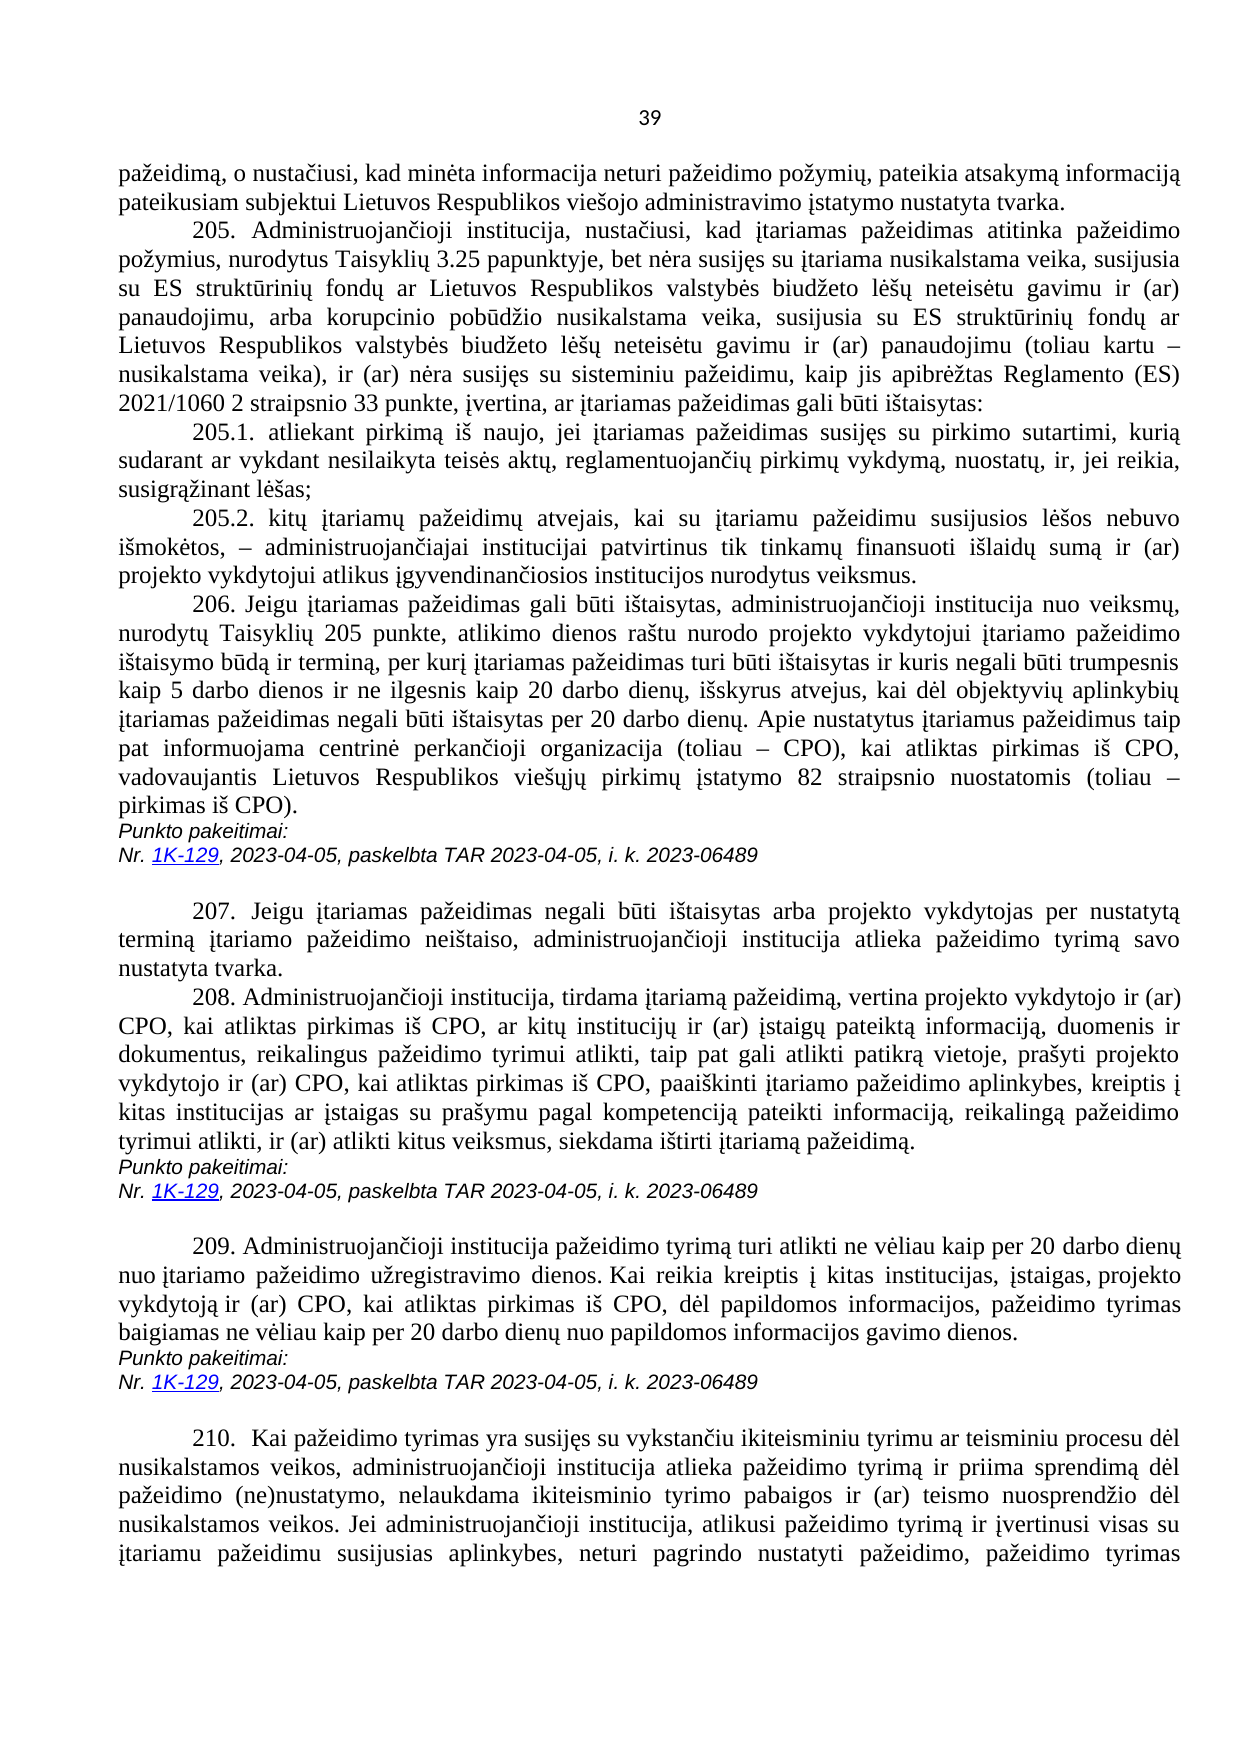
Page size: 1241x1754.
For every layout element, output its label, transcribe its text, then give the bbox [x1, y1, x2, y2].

text 205. Administruojančioji institucija, nustačiusi, kad įtariamas pažeidimas atitinka pažeidimo požymius, nurodytus Taisyklių 3.25 papunktyje, bet nėra susijęs su įtariama nusikalstama veika, susijusia su ES struktūrinių fondų ar Lietuvos Respublikos valstybės biudžeto lėšų neteisėtu gavimu ir (ar) panaudojimu, arba korupcinio pobūdžio nusikalstama veika, susijusia su ES struktūrinių fondų ar Lietuvos Respublikos valstybės biudžeto lėšų neteisėtu gavimu ir (ar) panaudojimu (toliau kartu – nusikalstama veika), ir (ar) nėra susijęs su sisteminiu pažeidimu, kaip jis apibrėžtas Reglamento (ES) 2021/1060 2 straipsnio 33 punkte, įvertina, ar įtariamas pažeidimas gali būti ištaisytas: [118, 215, 1181, 417]
text 205.1. atliekant pirkimą iš naujo, jei įtariamas pažeidimas susijęs su pirkimo sutartimi, kurią sudarant ar vykdant nesilaikyta teisės aktų, reglamentuojančių pirkimų vykdymą, nuostatų, ir, jei reikia, susigrąžinant lėšas; [118, 417, 1181, 503]
text Nr. 1K-129, 2023-04-05, paskelbta TAR 2023-04-05, i. k. 2023-06489 [118, 843, 1181, 867]
text Punkto pakeitimai: [118, 819, 1181, 843]
text Nr. 1K-129, 2023-04-05, paskelbta TAR 2023-04-05, i. k. 2023-06489 [118, 1178, 1181, 1202]
text Punkto pakeitimai: [118, 1154, 1181, 1178]
text 207. Jeigu įtariamas pažeidimas negali būti ištaisytas arba projekto vykdytojas per nustatytą terminą įtariamo pažeidimo neištaiso, administruojančioji institucija atlieka pažeidimo tyrimą savo nustatyta tvarka. [118, 896, 1181, 982]
text 208. Administruojančioji institucija, tirdama įtariamą pažeidimą, vertina projekto vykdytojo ir (ar) CPO, kai atliktas pirkimas iš CPO, ar kitų institucijų ir (ar) įstaigų pateiktą informaciją, duomenis ir dokumentus, reikalingus pažeidimo tyrimui atlikti, taip pat gali atlikti patikrą vietoje, prašyti projekto vykdytojo ir (ar) CPO, kai atliktas pirkimas iš CPO, paaiškinti įtariamo pažeidimo aplinkybes, kreiptis į kitas institucijas ar įstaigas su prašymu pagal kompetenciją pateikti informaciją, reikalingą pažeidimo tyrimui atlikti, ir (ar) atlikti kitus veiksmus, siekdama ištirti įtariamą pažeidimą. [118, 982, 1181, 1154]
text pažeidimą, o nustačiusi, kad minėta informacija neturi pažeidimo požymių, pateikia atsakymą informaciją pateikusiam subjektui Lietuvos Respublikos viešojo administravimo įstatymo nustatyta tvarka. [118, 158, 1181, 215]
text Nr. 1K-129, 2023-04-05, paskelbta TAR 2023-04-05, i. k. 2023-06489 [118, 1370, 1181, 1394]
text Punkto pakeitimai: [118, 1346, 1181, 1370]
text 209. Administruojančioji institucija pažeidimo tyrimą turi atlikti ne vėliau kaip per 20 darbo dienų nuo įtariamo pažeidimo užregistravimo dienos. Kai reikia kreiptis į kitas institucijas, įstaigas, projekto vykdytoją ir (ar) CPO, kai atliktas pirkimas iš CPO, dėl papildomos informacijos, pažeidimo tyrimas baigiamas ne vėliau kaip per 20 darbo dienų nuo papildomos informacijos gavimo dienos. [118, 1231, 1181, 1346]
text 210. Kai pažeidimo tyrimas yra susijęs su vykstančiu ikiteisminiu tyrimu ar teisminiu procesu dėl nusikalstamos veikos, administruojančioji institucija atlieka pažeidimo tyrimą ir priima sprendimą dėl pažeidimo (ne)nustatymo, nelaukdama ikiteisminio tyrimo pabaigos ir (ar) teismo nuosprendžio dėl nusikalstamos veikos. Jei administruojančioji institucija, atlikusi pažeidimo tyrimą ir įvertinusi visas su įtariamu pažeidimu susijusias aplinkybes, neturi pagrindo nustatyti pažeidimo, pažeidimo tyrimas [118, 1423, 1181, 1567]
text 206. Jeigu įtariamas pažeidimas gali būti ištaisytas, administruojančioji institucija nuo veiksmų, nurodytų Taisyklių 205 punkte, atlikimo dienos raštu nurodo projekto vykdytojui įtariamo pažeidimo ištaisymo būdą ir terminą, per kurį įtariamas pažeidimas turi būti ištaisytas ir kuris negali būti trumpesnis kaip 5 darbo dienos ir ne ilgesnis kaip 20 darbo dienų, išskyrus atvejus, kai dėl objektyvių aplinkybių įtariamas pažeidimas negali būti ištaisytas per 20 darbo dienų. Apie nustatytus įtariamus pažeidimus taip pat informuojama centrinė perkančioji organizacija (toliau – CPO), kai atliktas pirkimas iš CPO, vadovaujantis Lietuvos Respublikos viešųjų pirkimų įstatymo 82 straipsnio nuostatomis (toliau – pirkimas iš CPO). [118, 589, 1181, 819]
text 205.2. kitų įtariamų pažeidimų atvejais, kai su įtariamu pažeidimu susijusios lėšos nebuvo išmokėtos, – administruojančiajai institucijai patvirtinus tik tinkamų finansuoti išlaidų sumą ir (ar) projekto vykdytojui atlikus įgyvendinančiosios institucijos nurodytus veiksmus. [118, 503, 1181, 589]
